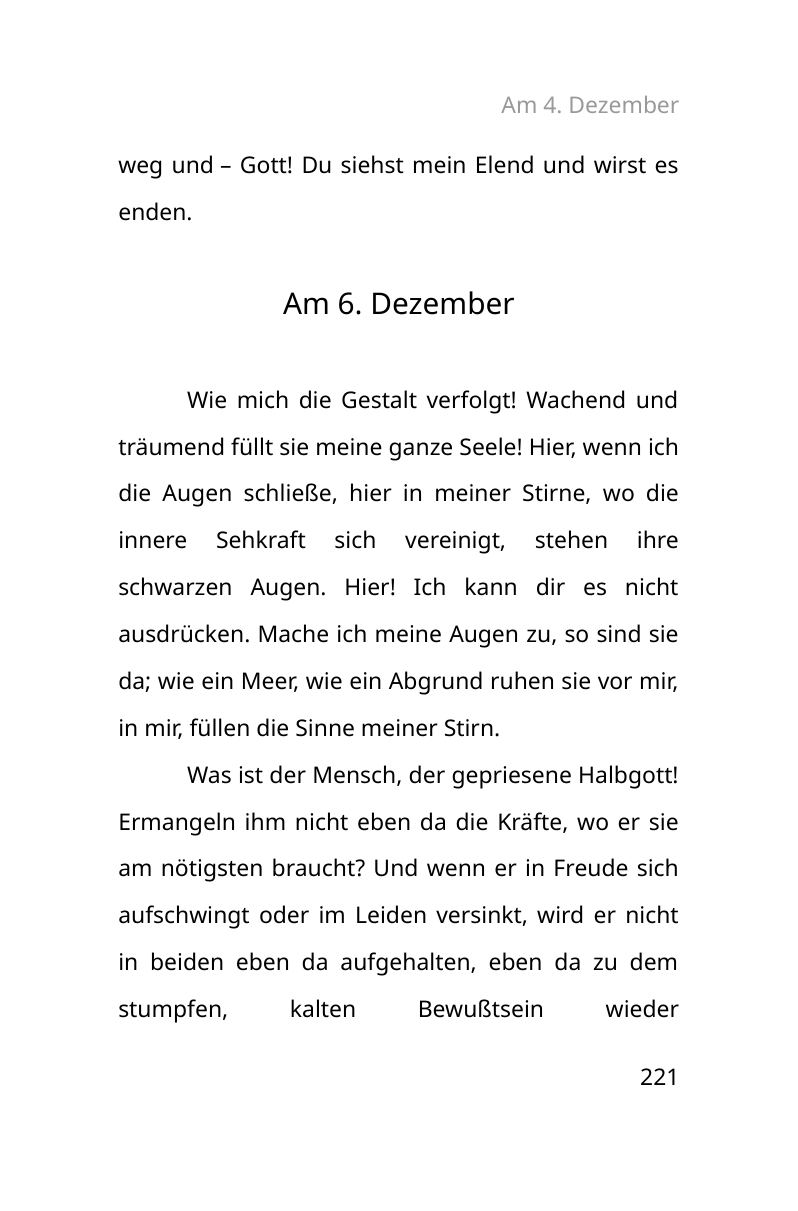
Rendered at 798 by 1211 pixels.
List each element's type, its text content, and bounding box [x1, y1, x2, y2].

text Was ist der Mensch, der gepriesene Halbgott! Ermangeln ihm nicht eben da die Kräfte, wo er sie am nötigsten braucht? Und wenn er in Freude sich aufschwingt oder im Leiden versinkt, wird er nicht in beiden eben da aufgehalten, eben da zu dem stumpfen, kalten Bewußtsein wieder [118, 759, 679, 1024]
subtitle Am 6. Dezember [118, 278, 679, 323]
text weg und – Gott! Du siehst mein Elend und wirst es enden. [118, 149, 679, 227]
text Wie mich die Gestalt verfolgt! Wachend und träumend füllt sie meine ganze Seele! Hier, wenn ich die Augen schließe, hier in meiner Stirne, wo die innere Sehkraft sich vereinigt, stehen ihre schwarzen Augen. Hier! Ich kann dir es nicht ausdrücken. Mache ich meine Augen zu, so sind sie da; wie ein Meer, wie ein Abgrund ruhen sie vor mir, in mir, füllen die Sinne meiner Stirn. [118, 347, 679, 743]
